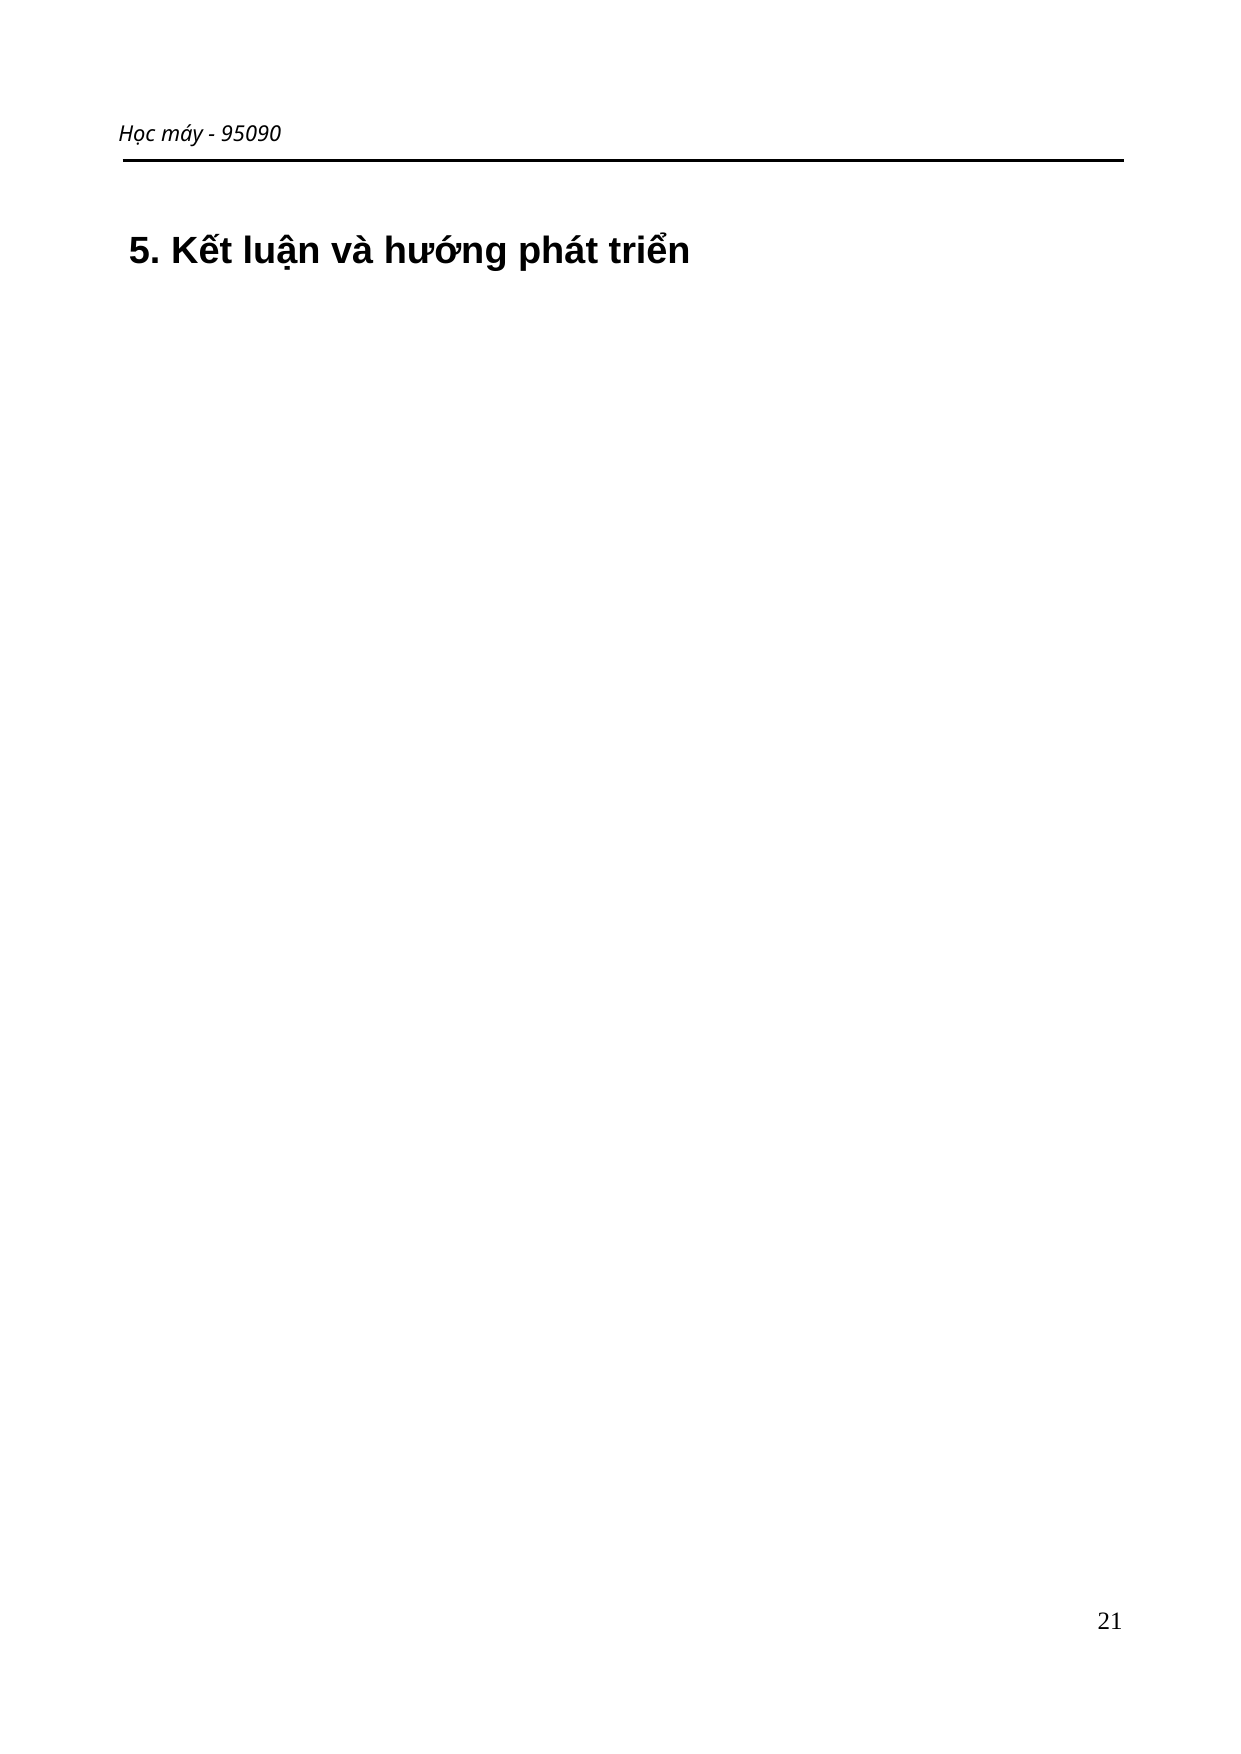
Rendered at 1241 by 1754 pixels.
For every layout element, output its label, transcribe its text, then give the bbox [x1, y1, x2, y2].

subtitle Kết luận và hướng phát triển [118, 228, 1122, 272]
